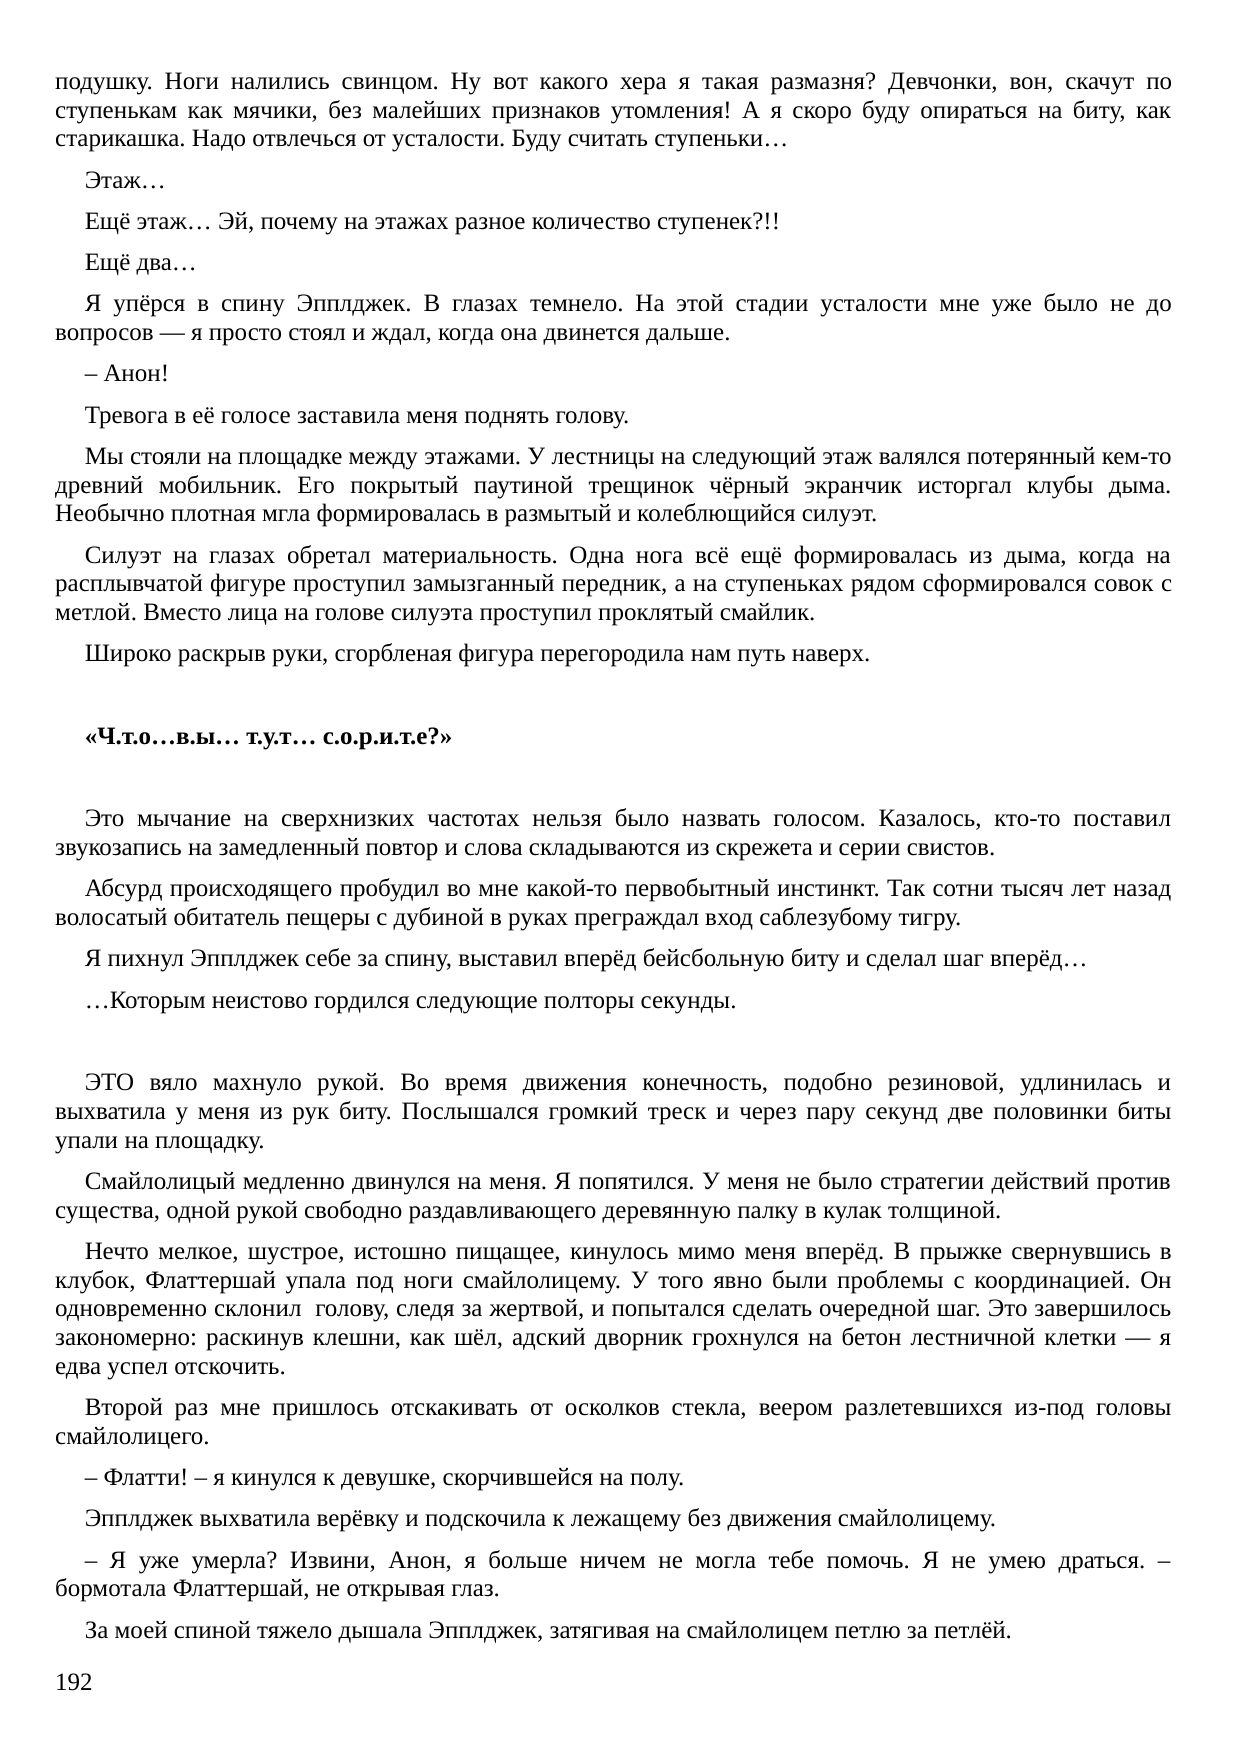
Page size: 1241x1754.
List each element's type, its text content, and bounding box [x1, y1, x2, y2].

text …Которым неистово гордился следующие полторы секунды. [55, 985, 1173, 1013]
text Тревога в её голосе заставила меня поднять голову. [55, 400, 1173, 428]
text «Ч.т.о…в.ы… т.у.т… с.о.р.и.т.е?» [55, 721, 1173, 750]
text Ещё два… [55, 247, 1173, 276]
text ЭТО вяло махнуло рукой. Во время движения конечность, подобно резиновой, удлинилась и выхватила у меня из рук биту. Послышался громкий треск и через пару секунд две половинки биты упали на площадку. [55, 1067, 1173, 1153]
text Второй раз мне пришлось отскакивать от осколков стекла, веером разлетевшихся из-под головы смайлолицего. [55, 1392, 1173, 1450]
text Широко раскрыв руки, сгорбленая фигура перегородила нам путь наверх. [55, 638, 1173, 667]
text – Я уже умерла? Извини, Анон, я больше ничем не могла тебе помочь. Я не умею драться. – бормотала Флаттершай, не открывая глаз. [55, 1545, 1173, 1602]
text – Флатти! – я кинулся к девушке, скорчившейся на полу. [55, 1462, 1173, 1491]
text Я упёрся в спину Эпплджек. В глазах темнело. На этой стадии усталости мне уже было не до вопросов — я просто стоял и ждал, когда она двинется дальше. [55, 288, 1173, 346]
text За моей спиной тяжело дышала Эпплджек, затягивая на смайлолицем петлю за петлёй. [55, 1615, 1173, 1643]
text подушку. Ноги налились свинцом. Ну вот какого хера я такая размазня? Девчонки, вон, скачут по ступенькам как мячики, без малейших признаков утомления! А я скоро буду опираться на биту, как старикашка. Надо отвлечься от усталости. Буду считать ступеньки… [55, 66, 1173, 152]
text Силуэт на глазах обретал материальность. Одна нога всё ещё формировалась из дыма, когда на расплывчатой фигуре проступил замызганный передник, а на ступеньках рядом сформировался совок с метлой. Вместо лица на голове силуэта проступил проклятый смайлик. [55, 540, 1173, 626]
text Эпплджек выхватила верёвку и подскочила к лежащему без движения смайлолицему. [55, 1503, 1173, 1532]
text Этаж… [55, 165, 1173, 193]
text Нечто мелкое, шустрое, истошно пищащее, кинулось мимо меня вперёд. В прыжке свернувшись в клубок, Флаттершай упала под ноги смайлолицему. У того явно были проблемы с координацией. Он одновременно склонил голову, следя за жертвой, и попытался сделать очередной шаг. Это завершилось закономерно: раскинув клешни, как шёл, адский дворник грохнулся на бетон лестничной клетки — я едва успел отскочить. [55, 1236, 1173, 1380]
text Смайлолицый медленно двинулся на меня. Я попятился. У меня не было стратегии действий против существа, одной рукой свободно раздавливающего деревянную палку в кулак толщиной. [55, 1166, 1173, 1223]
text Абсурд происходящего пробудил во мне какой-то первобытный инстинкт. Так сотни тысяч лет назад волосатый обитатель пещеры с дубиной в руках преграждал вход саблезубому тигру. [55, 873, 1173, 931]
text Мы стояли на площадке между этажами. У лестницы на следующий этаж валялся потерянный кем-то древний мобильник. Его покрытый паутиной трещинок чёрный экранчик исторгал клубы дыма. Необычно плотная мгла формировалась в размытый и колеблющийся силуэт. [55, 441, 1173, 527]
text – Анон! [55, 358, 1173, 387]
text Это мычание на сверхнизких частотах нельзя было назвать голосом. Казалось, кто-то поставил звукозапись на замедленный повтор и слова складываются из скрежета и серии свистов. [55, 803, 1173, 861]
text Ещё этаж… Эй, почему на этажах разное количество ступенек?!! [55, 206, 1173, 235]
text Я пихнул Эпплджек себе за спину, выставил вперёд бейсбольную биту и сделал шаг вперёд… [55, 943, 1173, 972]
